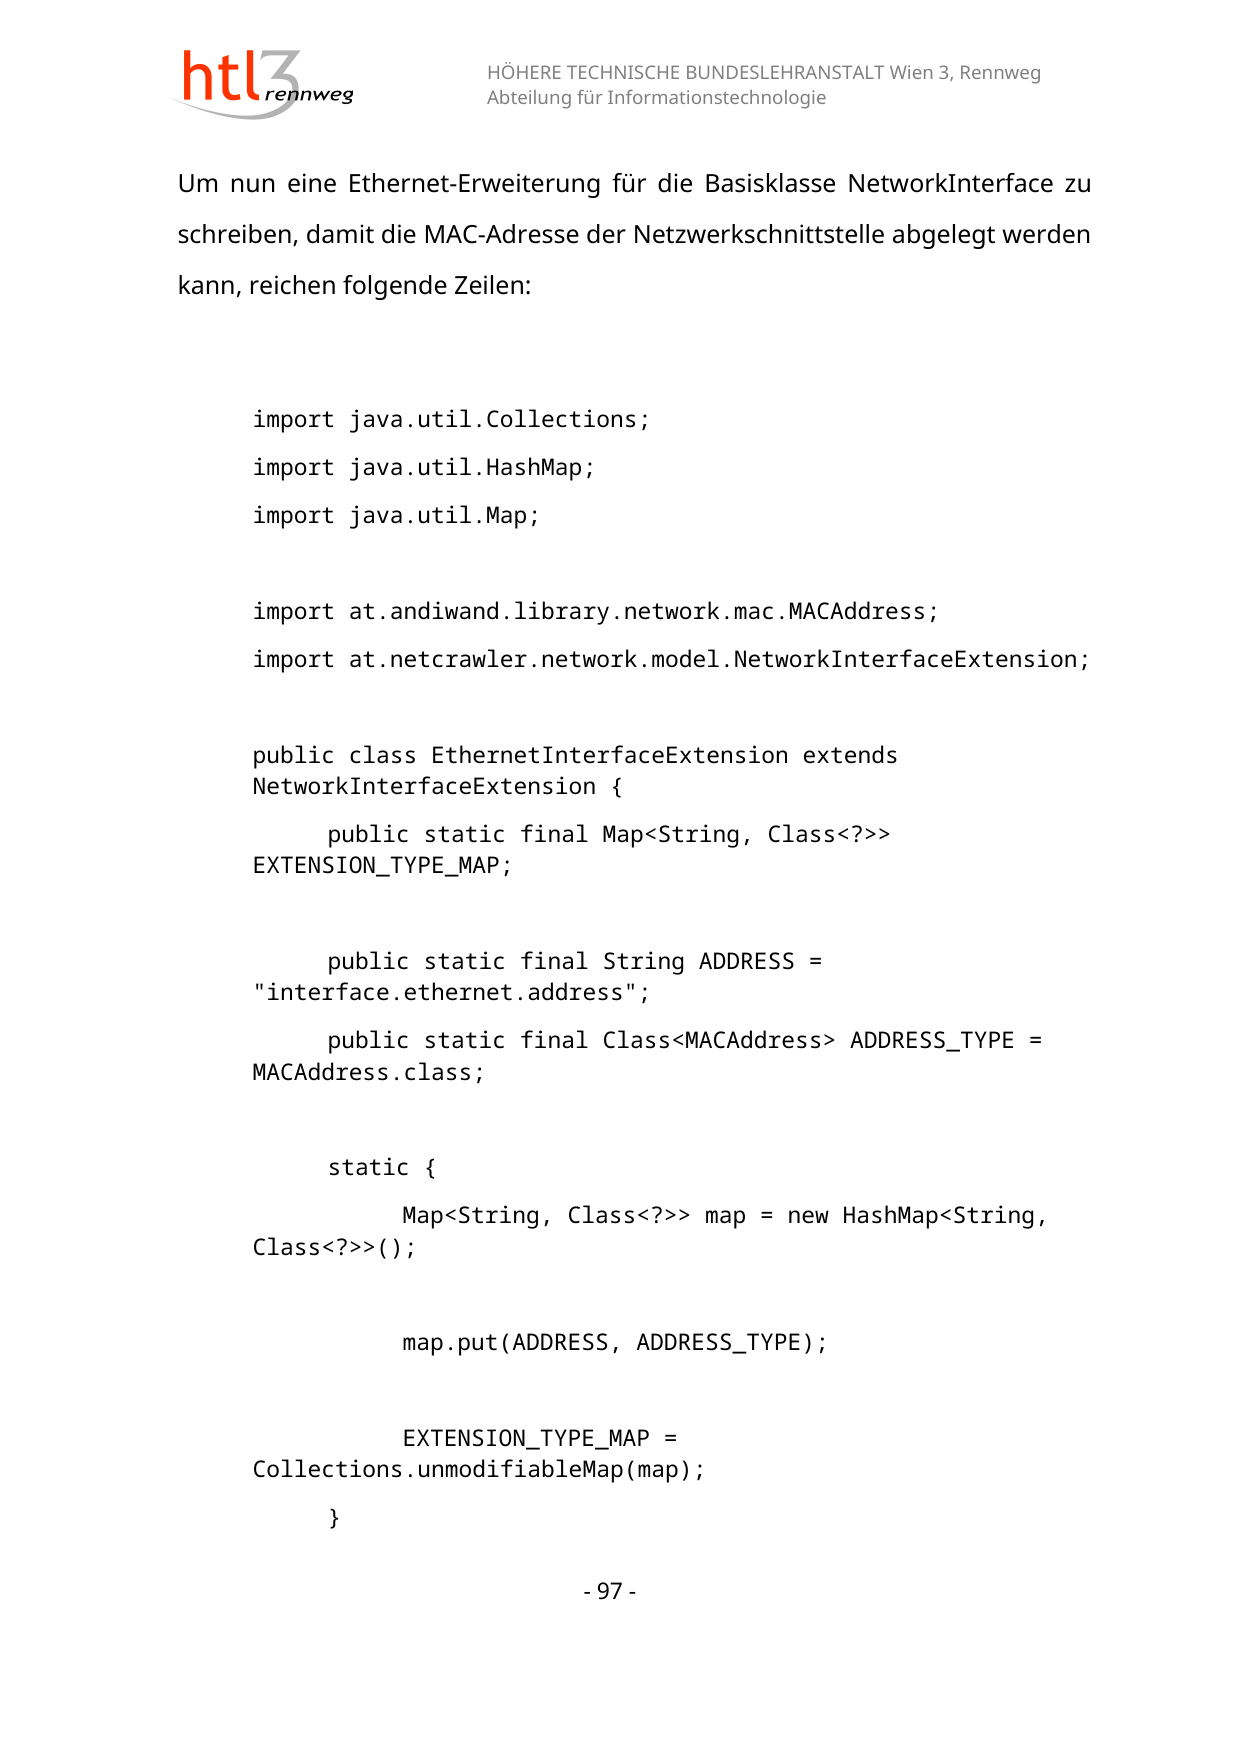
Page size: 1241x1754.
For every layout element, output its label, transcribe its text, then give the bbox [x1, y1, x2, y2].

picture [171, 50, 353, 120]
text } [252, 1501, 1092, 1532]
text import java.util.Map; [252, 499, 1092, 530]
text public static final Class<MACAddress> ADDRESS_TYPE = MACAddress.class; [252, 1024, 1092, 1087]
text import at.andiwand.library.network.mac.MACAddress; [252, 595, 1092, 626]
text public class EthernetInterfaceExtension extends NetworkInterfaceExtension { [252, 739, 1092, 801]
text public static final Map<String, Class<?>> EXTENSION_TYPE_MAP; [252, 818, 1092, 880]
text Map<String, Class<?>> map = new HashMap<String, Class<?>>(); [252, 1199, 1092, 1262]
text EXTENSION_TYPE_MAP = Collections.unmodifiableMap(map); [252, 1422, 1092, 1484]
text import at.netcrawler.network.model.NetworkInterfaceExtension; [252, 643, 1092, 674]
text import java.util.Collections; [252, 403, 1092, 434]
text public static final String ADDRESS = "interface.ethernet.address"; [252, 945, 1092, 1007]
text import java.util.HashMap; [252, 451, 1092, 482]
text static { [252, 1151, 1092, 1182]
text map.put(ADDRESS, ADDRESS_TYPE); [252, 1326, 1092, 1357]
text Um nun eine Ethernet-Erweiterung für die Basisklasse NetworkInterface zu schreiben, damit die MAC-Adresse der Netzwerkschnittstelle abgelegt werden kann, reichen folgende Zeilen: [177, 166, 1092, 302]
